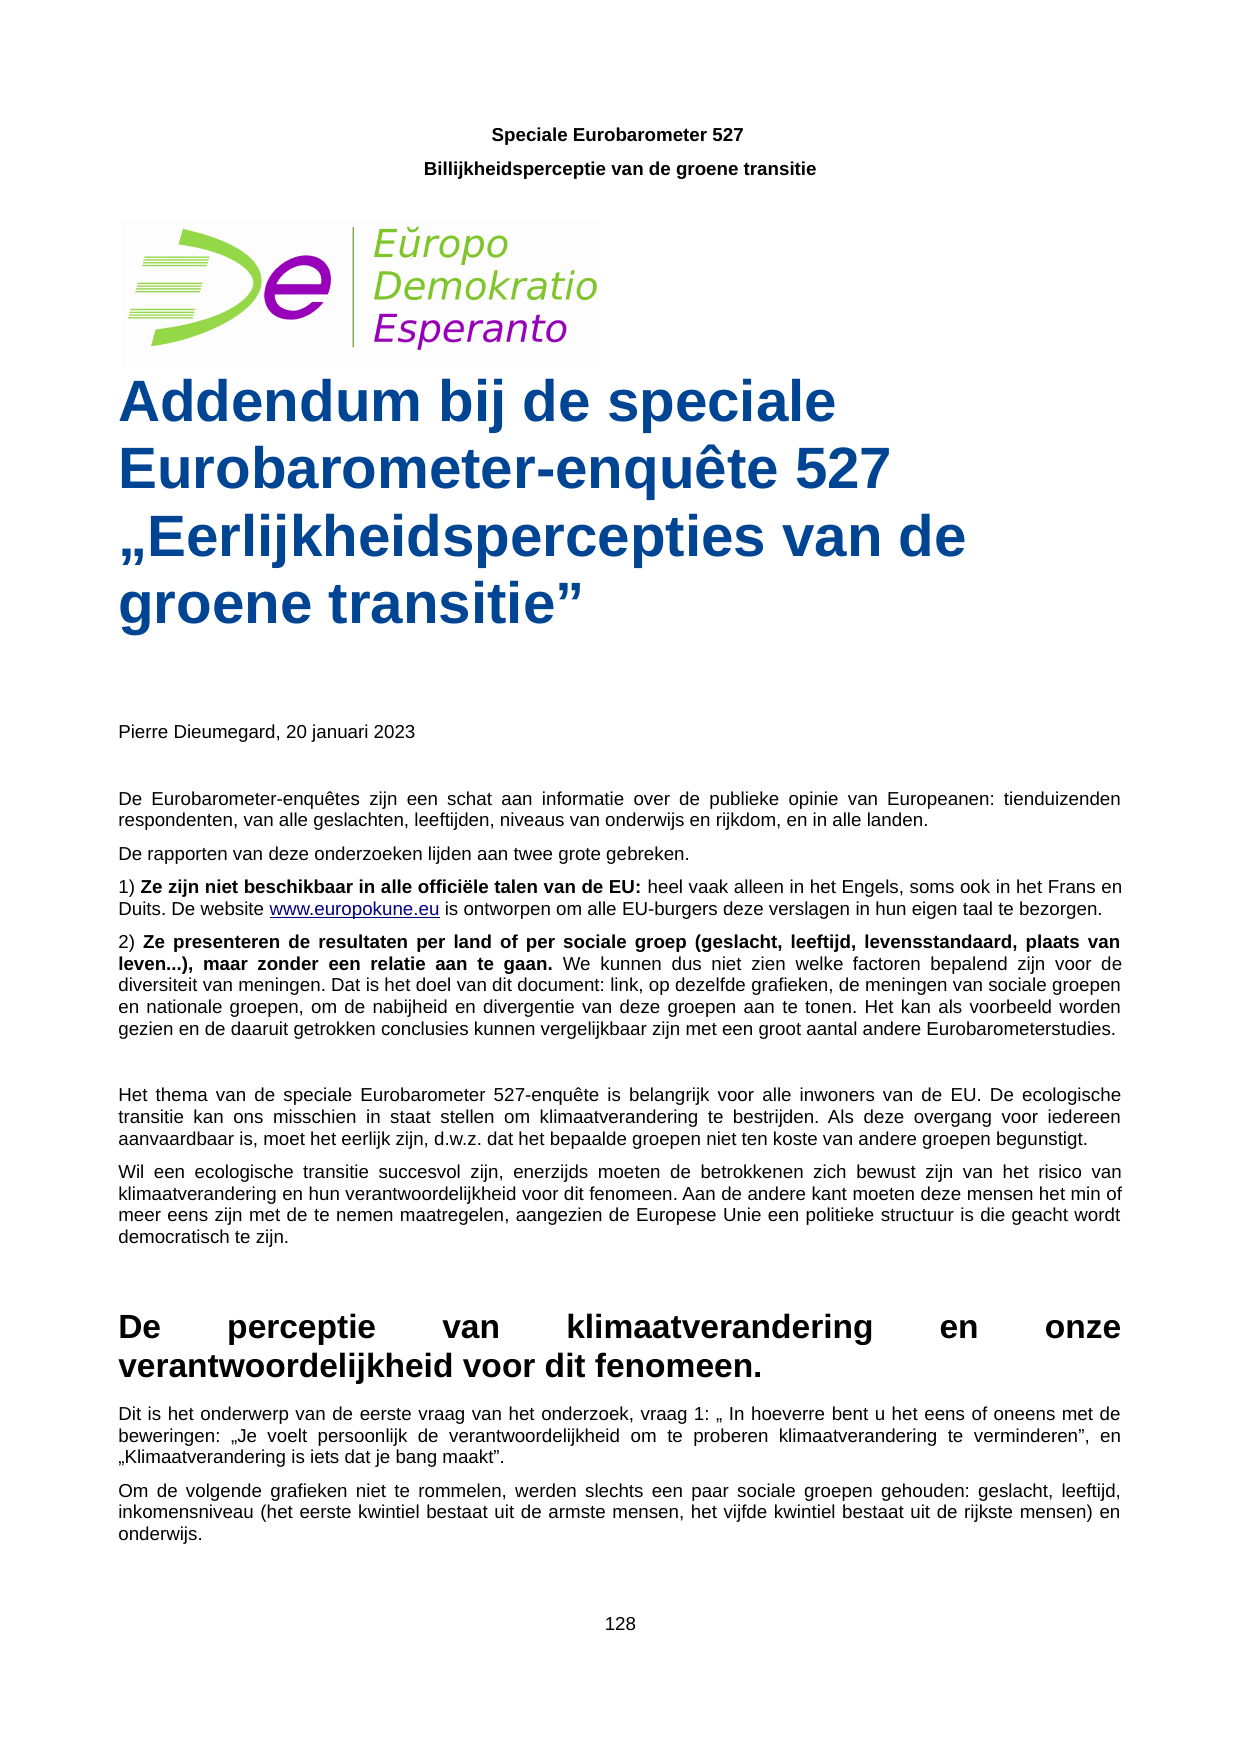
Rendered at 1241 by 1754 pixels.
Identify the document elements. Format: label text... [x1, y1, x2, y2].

subtitle Addendum bij de speciale Eurobarometer-enquête 527 „Eerlijkheidspercepties van de groene transitie” [118, 233, 1122, 636]
text Om de volgende grafieken niet te rommelen, werden slechts een paar sociale groepen gehouden: geslacht, leeftijd, inkomensniveau (het eerste kwintiel bestaat uit de armste mensen, het vijfde kwintiel bestaat uit de rijkste mensen) en onderwijs. [118, 1479, 1122, 1544]
text 1) Ze zijn niet beschikbaar in alle officiële talen van de EU: heel vaak alleen in het Engels, soms ook in het Frans en Duits. De website www.europokune.eu is ontworpen om alle EU-burgers deze verslagen in hun eigen taal te bezorgen. [118, 876, 1122, 919]
text Dit is het onderwerp van de eerste vraag van het onderzoek, vraag 1: „ In hoeverre bent u het eens of oneens met de beweringen: „Je voelt persoonlijk de verantwoordelijkheid om te proberen klimaatverandering te verminderen”, en „Klimaatverandering is iets dat je bang maakt”. [118, 1403, 1122, 1468]
text De rapporten van deze onderzoeken lijden aan twee grote gebreken. [118, 843, 1122, 864]
picture [121, 220, 601, 368]
text 2) Ze presenteren de resultaten per land of per sociale groep (geslacht, leeftijd, levensstandaard, plaats van leven...), maar zonder een relatie aan te gaan. We kunnen dus niet zien welke factoren bepalend zijn voor de diversiteit van meningen. Dat is het doel van dit document: link, op dezelfde grafieken, de meningen van sociale groepen en nationale groepen, om de nabijheid en divergentie van deze groepen aan te tonen. Het kan als voorbeeld worden gezien en de daaruit getrokken conclusies kunnen vergelijkbaar zijn met een groot aantal andere Eurobarometerstudies. [118, 931, 1122, 1039]
text Het thema van de speciale Eurobarometer 527-enquête is belangrijk voor alle inwoners van de EU. De ecologische transitie kan ons misschien in staat stellen om klimaatverandering te bestrijden. Als deze overgang voor iedereen aanvaardbaar is, moet het eerlijk zijn, d.w.z. dat het bepaalde groepen niet ten koste van andere groepen begunstigt. [118, 1084, 1122, 1149]
subtitle De perceptie van klimaatverandering en onze verantwoordelijkheid voor dit fenomeen. [118, 1307, 1122, 1384]
text Wil een ecologische transitie succesvol zijn, enerzijds moeten de betrokkenen zich bewust zijn van het risico van klimaatverandering en hun verantwoordelijkheid voor dit fenomeen. Aan de andere kant moeten deze mensen het min of meer eens zijn met de te nemen maatregelen, aangezien de Europese Unie een politieke structuur is die geacht wordt democratisch te zijn. [118, 1161, 1122, 1247]
text Pierre Dieumegard, 20 januari 2023 [118, 721, 1122, 742]
text De Eurobarometer-enquêtes zijn een schat aan informatie over de publieke opinie van Europeanen: tienduizenden respondenten, van alle geslachten, leeftijden, niveaus van onderwijs en rijkdom, en in alle landen. [118, 788, 1122, 831]
